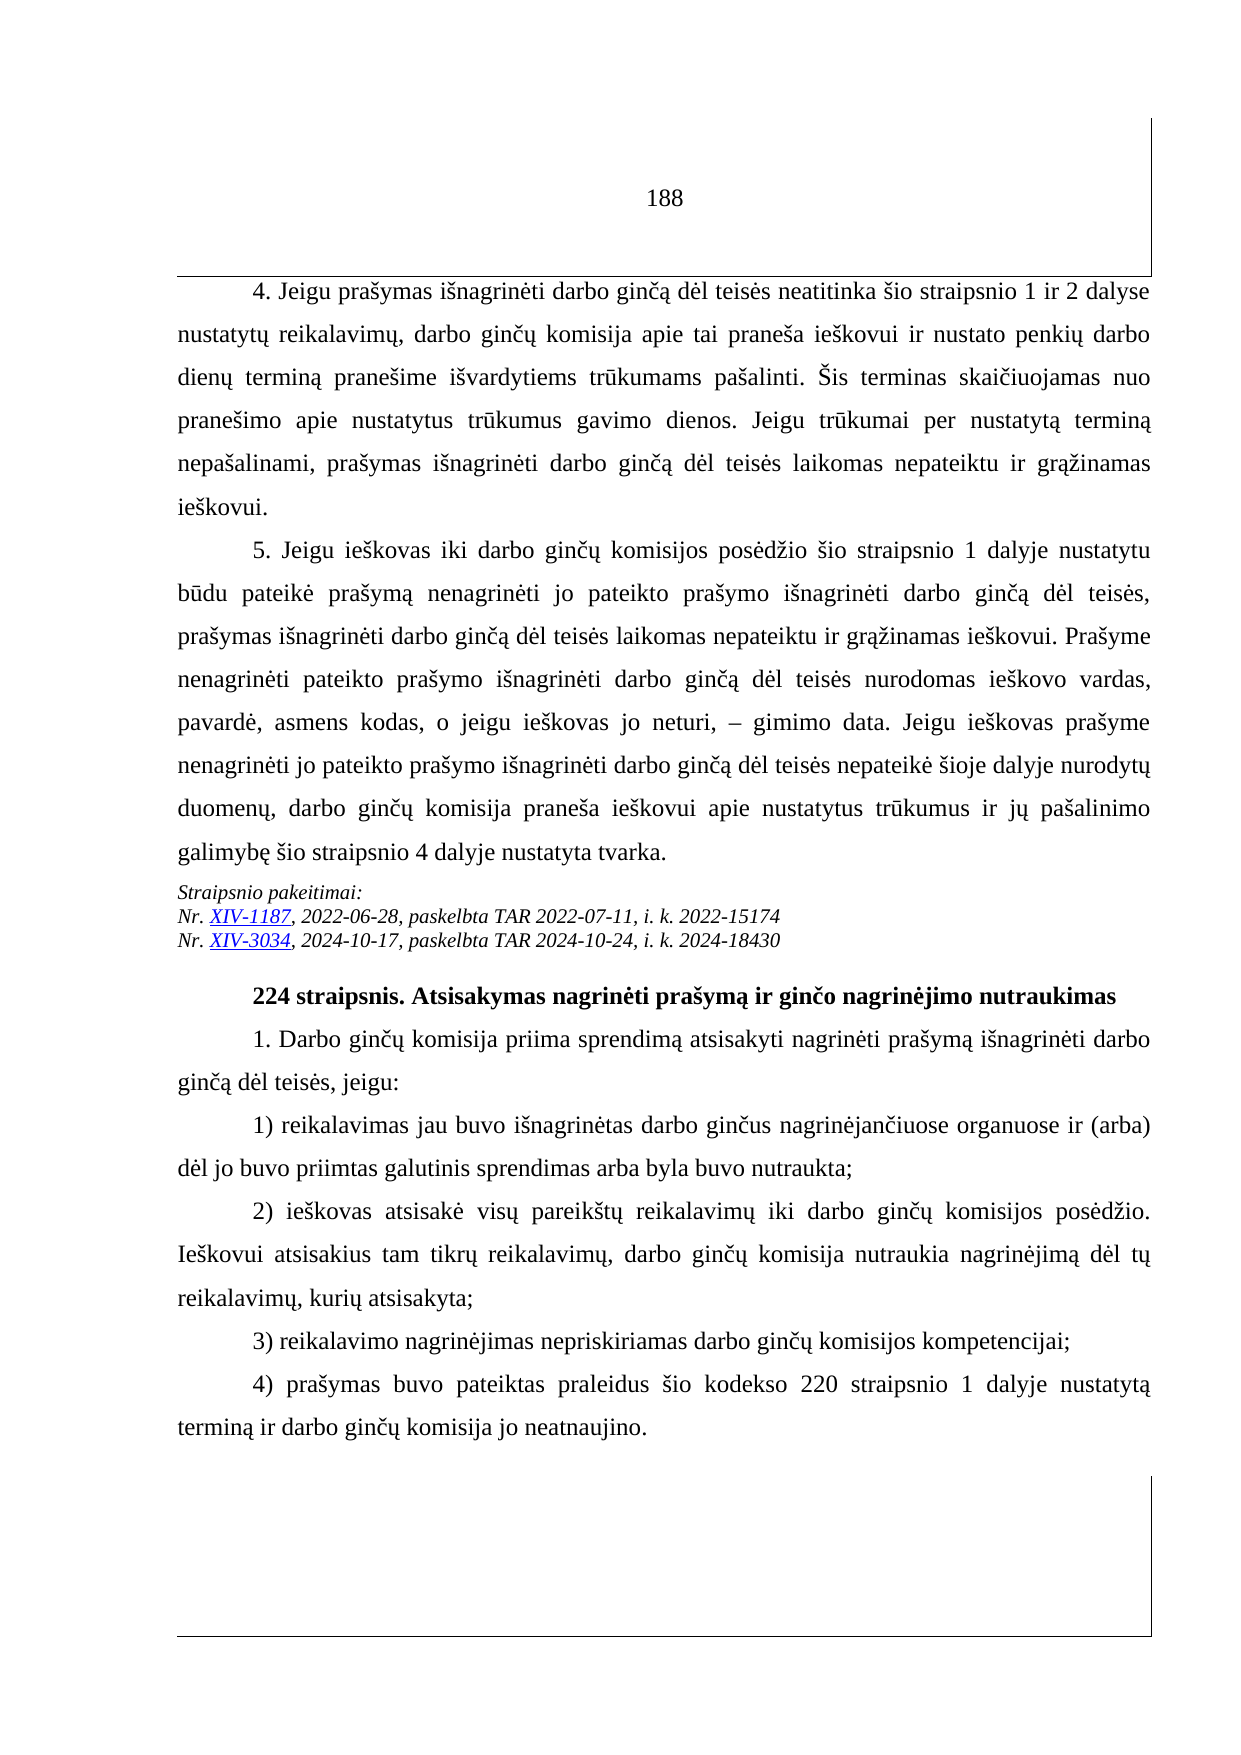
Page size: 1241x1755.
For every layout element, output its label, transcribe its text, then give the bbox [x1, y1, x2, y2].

text 5. Jeigu ieškovas iki darbo ginčų komisijos posėdžio šio straipsnio 1 dalyje nustatytu būdu pateikė prašymą nenagrinėti jo pateikto prašymo išnagrinėti darbo ginčą dėl teisės, prašymas išnagrinėti darbo ginčą dėl teisės laikomas nepateiktu ir grąžinamas ieškovui. Prašyme nenagrinėti pateikto prašymo išnagrinėti darbo ginčą dėl teisės nurodomas ieškovo vardas, pavardė, asmens kodas, o jeigu ieškovas jo neturi, – gimimo data. Jeigu ieškovas prašyme nenagrinėti jo pateikto prašymo išnagrinėti darbo ginčą dėl teisės nepateikė šioje dalyje nurodytų duomenų, darbo ginčų komisija praneša ieškovui apie nustatytus trūkumus ir jų pašalinimo galimybę šio straipsnio 4 dalyje nustatyta tvarka. [177, 535, 1152, 865]
text 3) reikalavimo nagrinėjimas nepriskiriamas darbo ginčų komisijos kompetencijai; [177, 1326, 1152, 1354]
text Nr. XIV-1187, 2022-06-28, paskelbta TAR 2022-07-11, i. k. 2022-15174 [177, 904, 1152, 928]
text Nr. XIV-3034, 2024-10-17, paskelbta TAR 2024-10-24, i. k. 2024-18430 [177, 928, 1152, 952]
text Straipsnio pakeitimai: [177, 880, 1152, 904]
text 1. Darbo ginčų komisija priima sprendimą atsisakyti nagrinėti prašymą išnagrinėti darbo ginčą dėl teisės, jeigu: [177, 1024, 1152, 1096]
text 4. Jeigu prašymas išnagrinėti darbo ginčą dėl teisės neatitinka šio straipsnio 1 ir 2 dalyse nustatytų reikalavimų, darbo ginčų komisija apie tai praneša ieškovui ir nustato penkių darbo dienų terminą pranešime išvardytiems trūkumams pašalinti. Šis terminas skaičiuojamas nuo pranešimo apie nustatytus trūkumus gavimo dienos. Jeigu trūkumai per nustatytą terminą nepašalinami, prašymas išnagrinėti darbo ginčą dėl teisės laikomas nepateiktu ir grąžinamas ieškovui. [177, 276, 1152, 520]
subtitle 224 straipsnis. Atsisakymas nagrinėti prašymą ir ginčo nagrinėjimo nutraukimas [177, 981, 1152, 1009]
text 4) prašymas buvo pateiktas praleidus šio kodekso 220 straipsnio 1 dalyje nustatytą terminą ir darbo ginčų komisija jo neatnaujino. [177, 1369, 1152, 1441]
text 2) ieškovas atsisakė visų pareikštų reikalavimų iki darbo ginčų komisijos posėdžio. Ieškovui atsisakius tam tikrų reikalavimų, darbo ginčų komisija nutraukia nagrinėjimą dėl tų reikalavimų, kurių atsisakyta; [177, 1196, 1152, 1311]
text 1) reikalavimas jau buvo išnagrinėtas darbo ginčus nagrinėjančiuose organuose ir (arba) dėl jo buvo priimtas galutinis sprendimas arba byla buvo nutraukta; [177, 1110, 1152, 1182]
